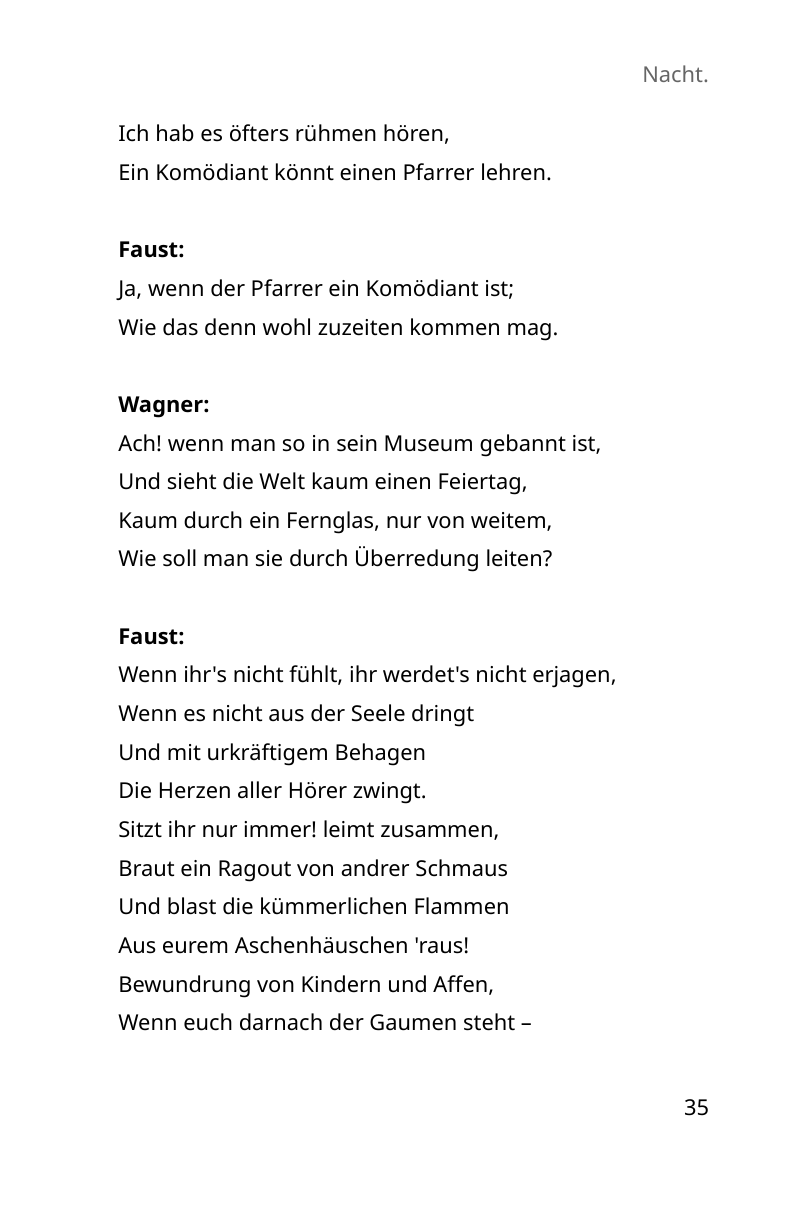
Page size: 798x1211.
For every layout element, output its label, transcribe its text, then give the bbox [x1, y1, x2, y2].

text Faust: Wenn ihr's nicht fühlt, ihr werdet's nicht erjagen, Wenn es nicht aus der Seele dringt Und mit urkräftigem Behagen Die Herzen aller Hörer zwingt. Sitzt ihr nur immer! leimt zusammen, Braut ein Ragout von andrer Schmaus Und blast die kümmerlichen Flammen Aus eurem Aschenhäuschen 'raus! Bewundrung von Kindern und Affen, Wenn euch darnach der Gaumen steht – [118, 600, 709, 1037]
text Wagner: Ach! wenn man so in sein Museum gebannt ist, Und sieht die Welt kaum einen Feiertag, Kaum durch ein Fernglas, nur von weitem, Wie soll man sie durch Überredung leiten? [118, 368, 709, 573]
text Ich hab es öfters rühmen hören, Ein Komödiant könnt einen Pfarrer lehren. [118, 118, 709, 187]
text Faust: Ja, wenn der Pfarrer ein Komödiant ist; Wie das denn wohl zuzeiten kommen mag. [118, 213, 709, 341]
